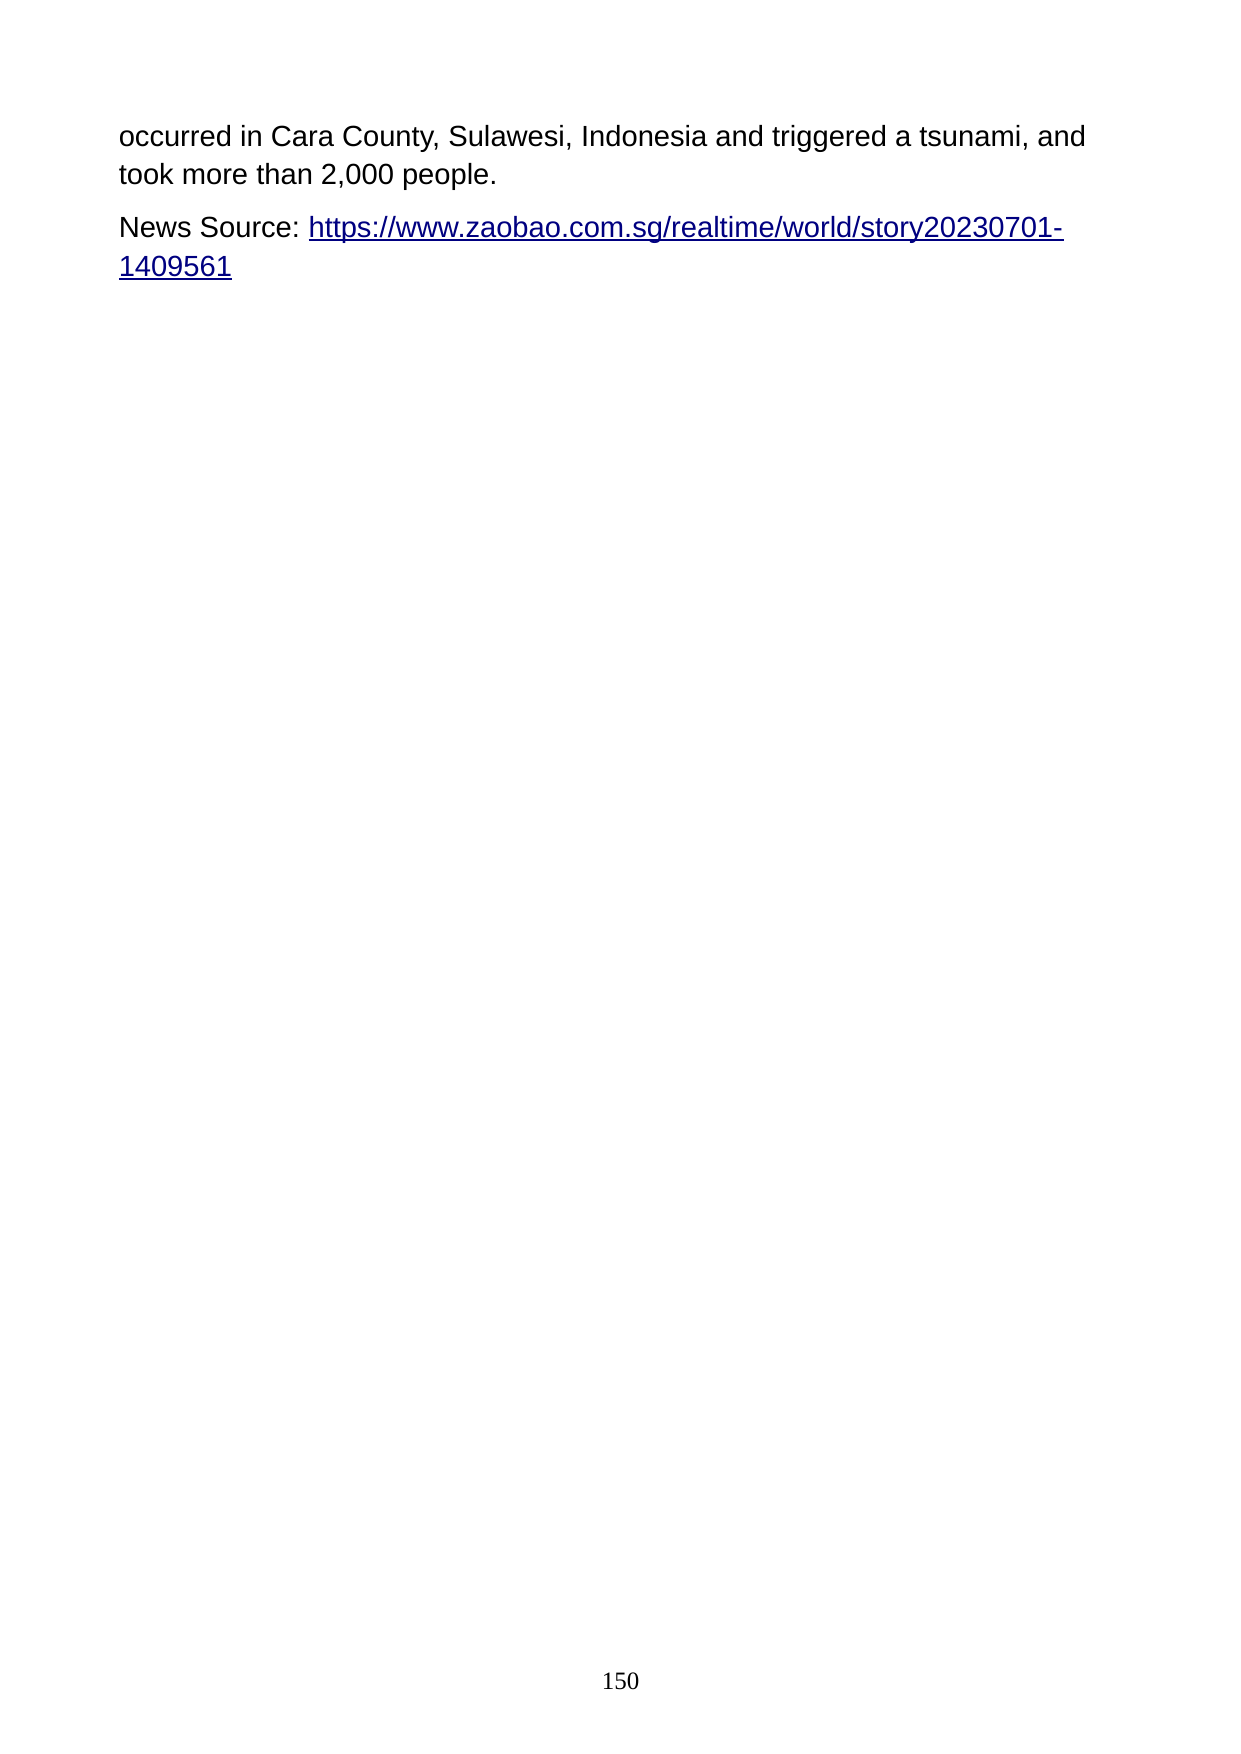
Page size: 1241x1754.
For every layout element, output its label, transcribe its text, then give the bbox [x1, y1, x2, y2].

text News Source: https://www.zaobao.com.sg/realtime/world/story20230701-1409561 [118, 210, 1122, 282]
text occurred in Cara County, Sulawesi, Indonesia and triggered a tsunami, and took more than 2,000 people. [118, 118, 1122, 191]
